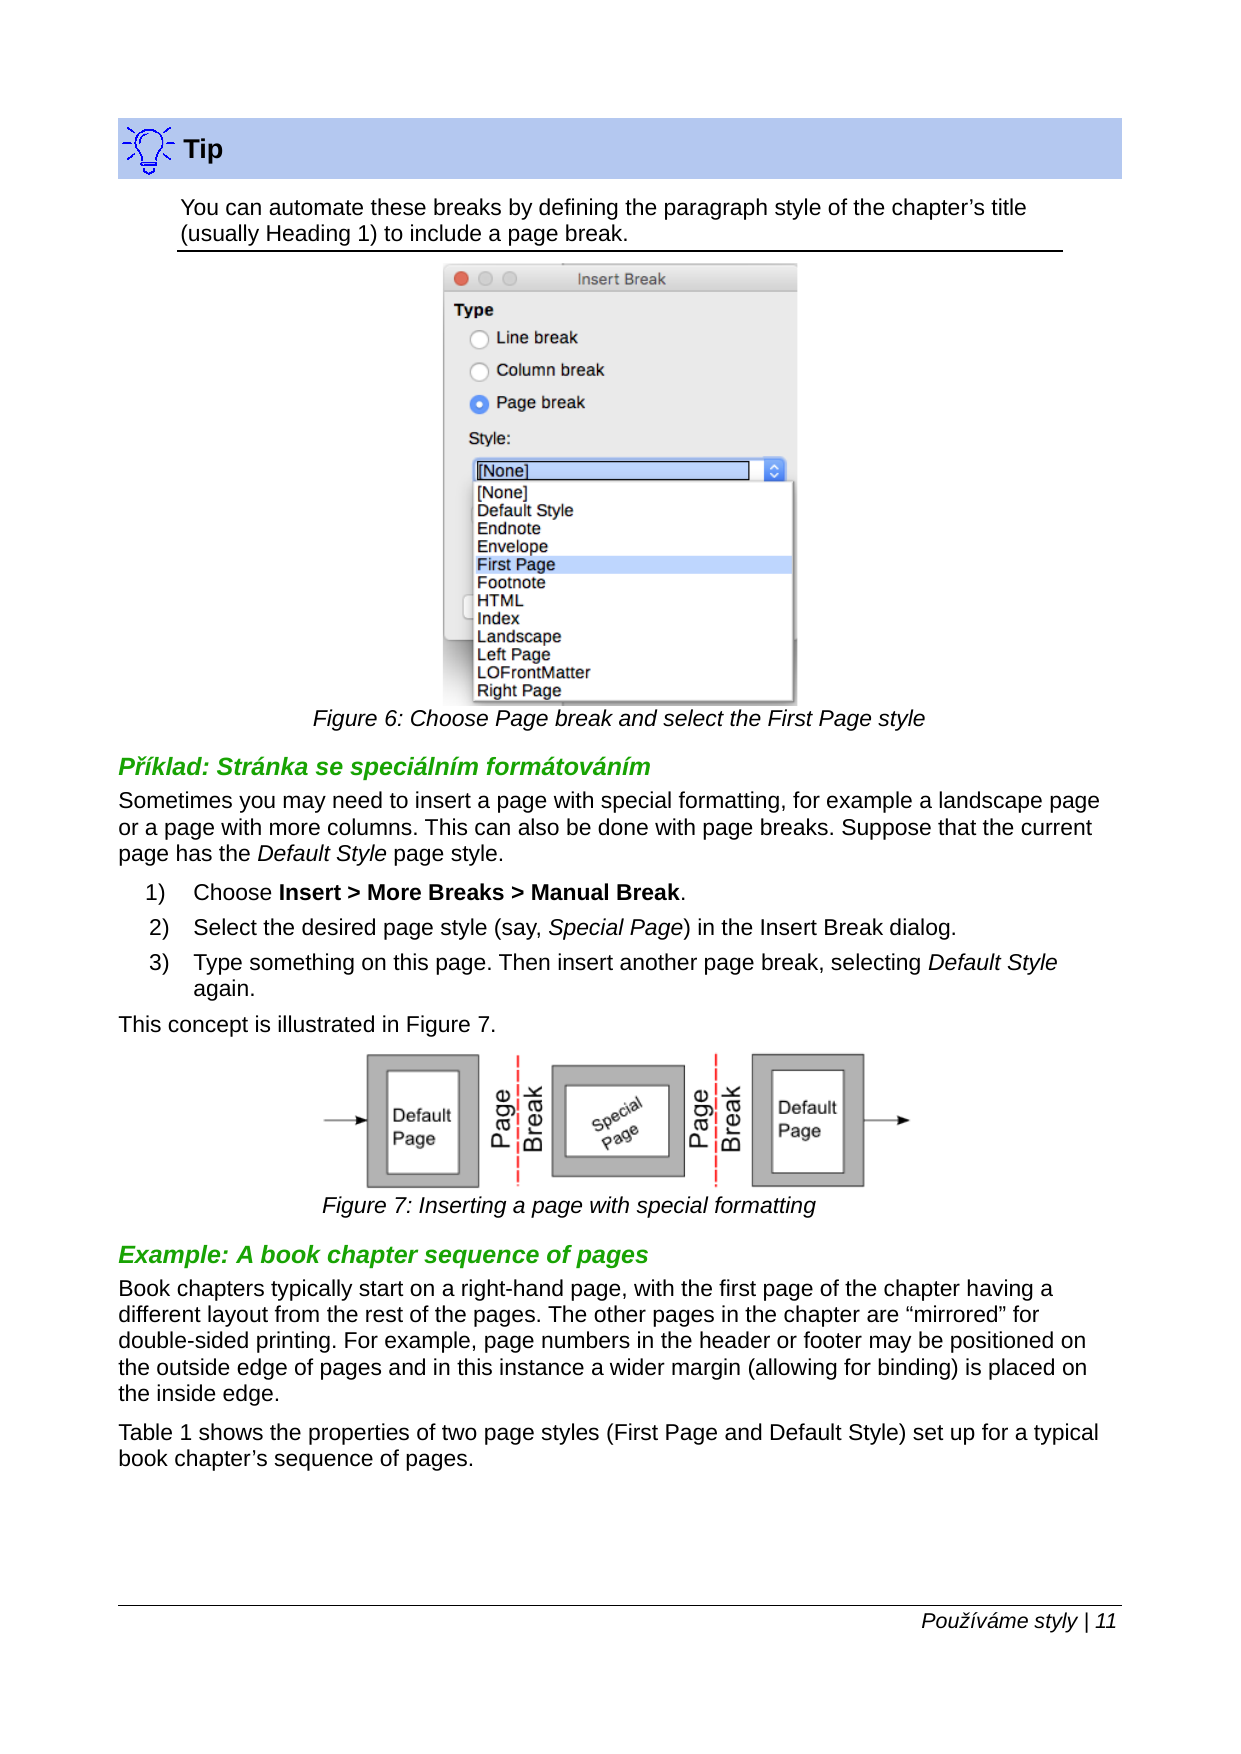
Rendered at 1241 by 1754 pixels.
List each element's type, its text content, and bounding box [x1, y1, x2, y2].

subtitle Příklad: Stránka se speciálním formátováním [118, 752, 1122, 781]
text Book chapters typically start on a right-hand page, with the first page of the chapter having a different layout from the rest of the pages. The other pages in the chapter are “mirrored” for double-sided printing. For example, page numbers in the header or footer may be positioned on the outside edge of pages and in this instance a wider margin (allowing for binding) is placed on the inside edge. [118, 1274, 1122, 1406]
picture [442, 263, 798, 706]
list Choose Insert > More Breaks > Manual Break. [165, 879, 1122, 905]
picture [321, 1049, 913, 1192]
subtitle Tip [118, 118, 1122, 179]
text This concept is illustrated in Figure 7. [118, 1011, 1122, 1037]
subtitle Example: A book chapter sequence of pages [118, 1240, 1122, 1268]
list Sometimes you may need to insert a page with special formatting, for example a landscape page or a page with more columns. This can also be done with page breaks. Suppose that the current page has the Default Style page style. [118, 787, 1122, 866]
text Table 1 shows the properties of two page styles (First Page and Default Style) set up for a typical book chapter’s sequence of pages. [118, 1419, 1122, 1471]
picture [119, 119, 179, 179]
text Figure 6: Choose Page break and select the First Page style [296, 705, 945, 732]
list Type something on this page. Then insert another page break, selecting Default Style again. [169, 949, 1122, 1002]
text You can automate these breaks by defining the paragraph style of the chapter’s title (usually Heading 1) to include a page break. [177, 191, 1063, 250]
text Figure 7: Inserting a page with special formatting [322, 1192, 918, 1218]
list Select the desired page style (say, Special Page) in the Insert Break dialog. [169, 914, 1122, 940]
